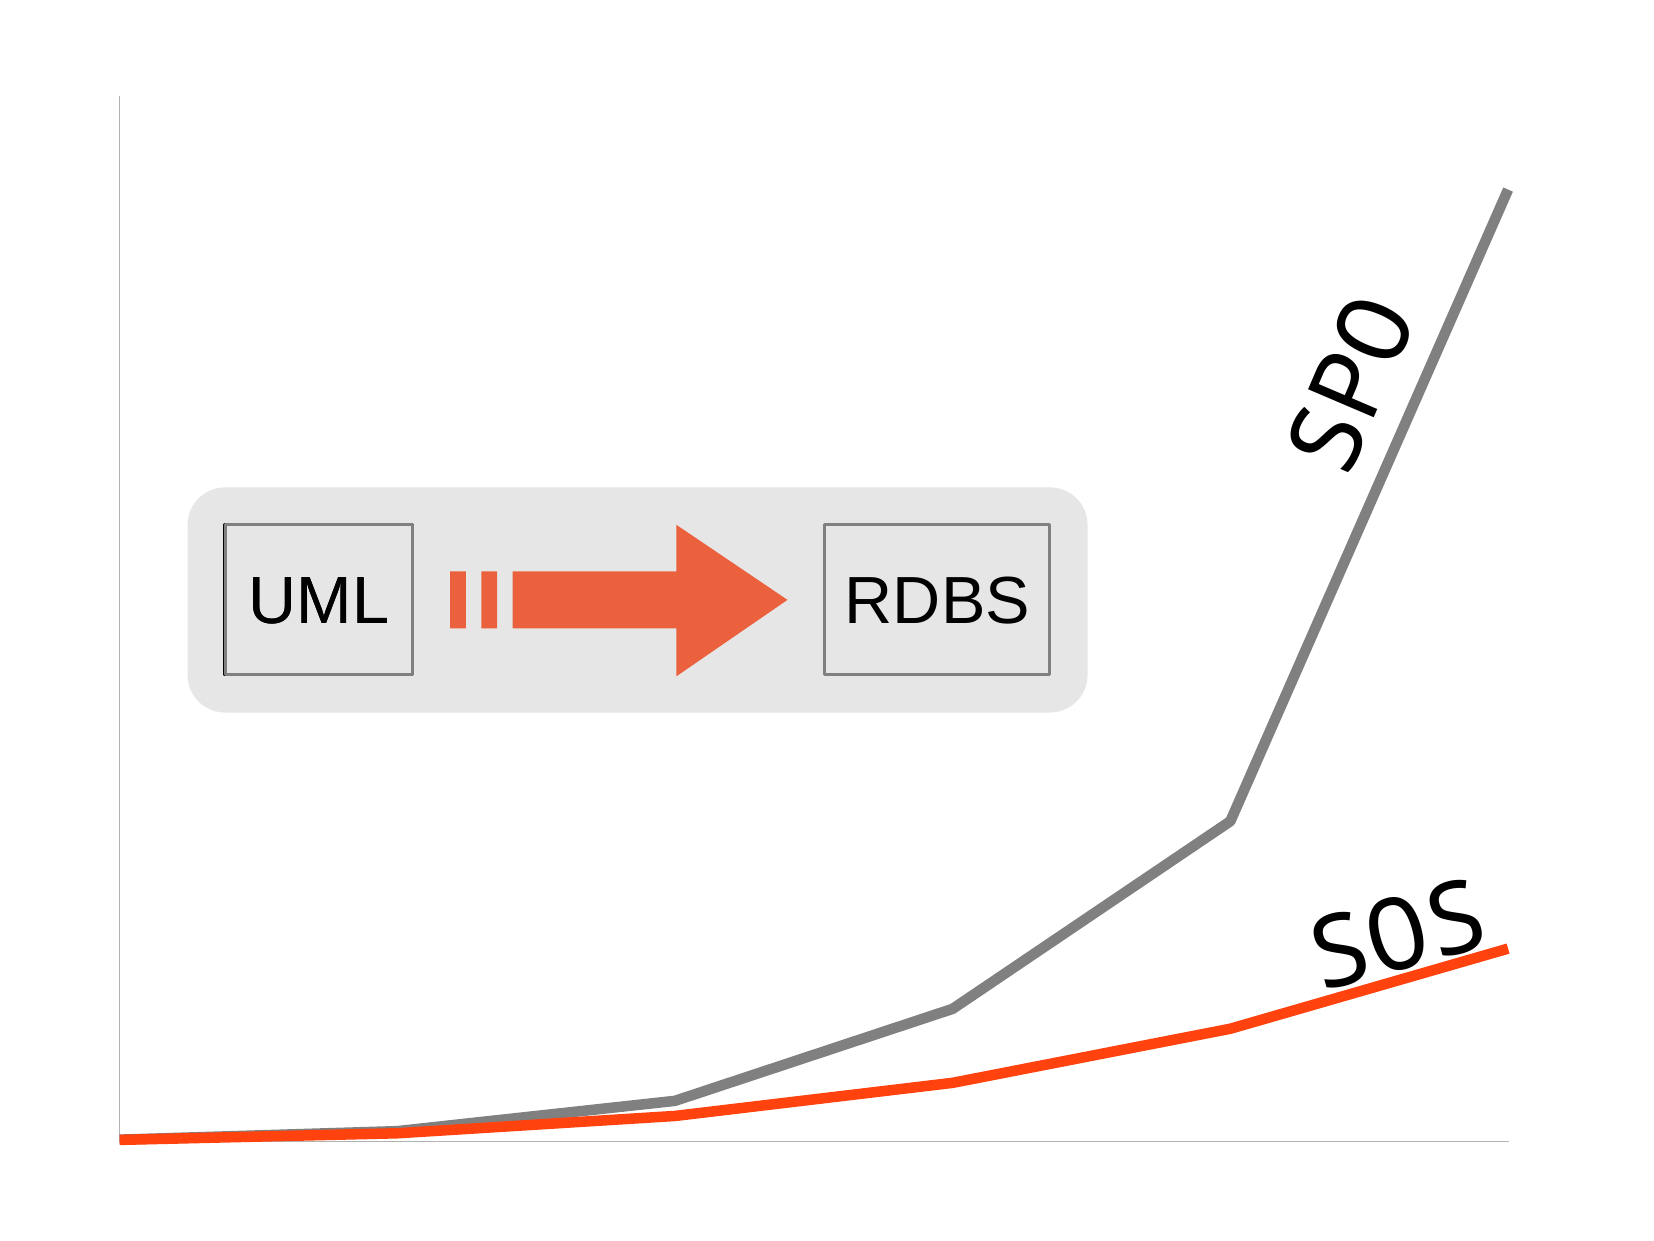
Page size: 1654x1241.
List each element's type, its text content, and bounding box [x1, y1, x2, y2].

text_box [187, 487, 1088, 713]
chart [90, 75, 1537, 1163]
text_box SPO [1236, 112, 1653, 597]
text_box UML [225, 524, 413, 675]
text_box RDBS [824, 524, 1050, 675]
text_box SOS [1275, 781, 1653, 1013]
